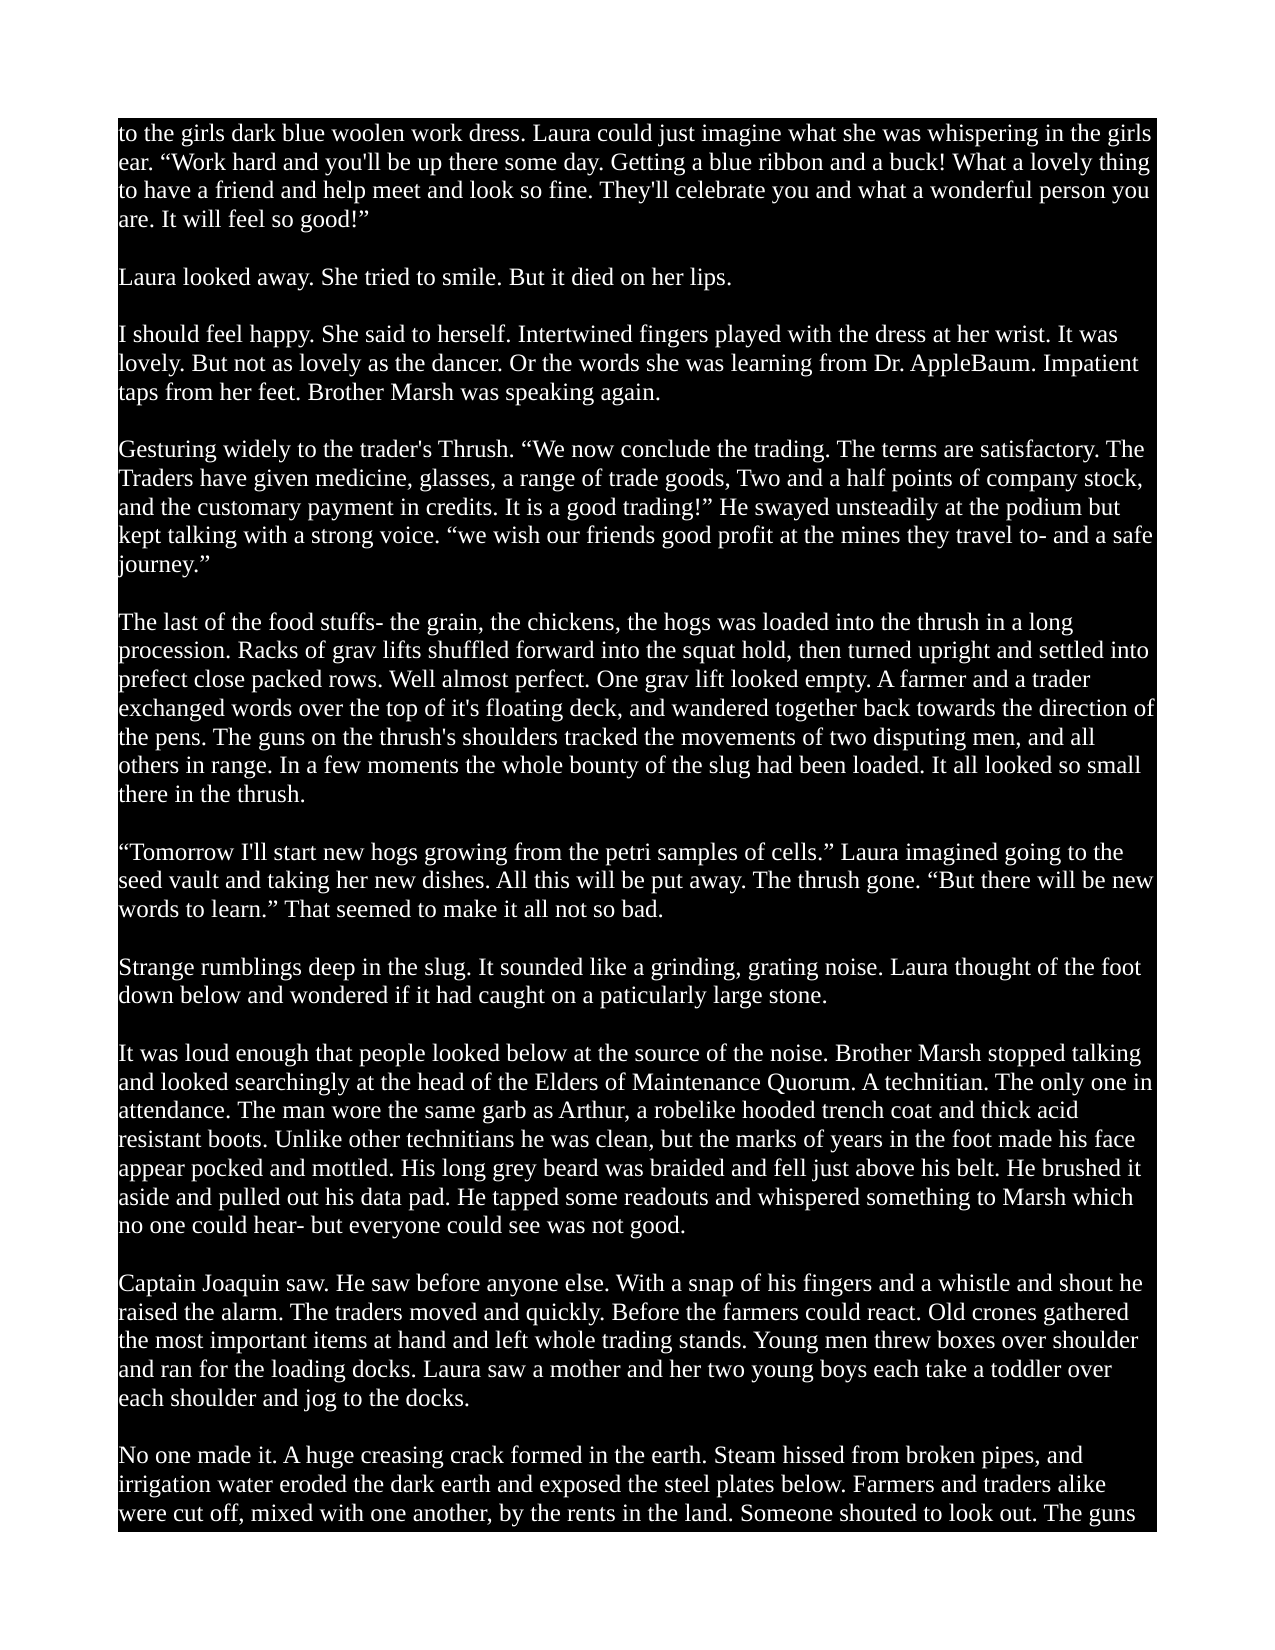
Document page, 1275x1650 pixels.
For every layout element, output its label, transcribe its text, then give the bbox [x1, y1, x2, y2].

text to the girls dark blue woolen work dress. Laura could just imagine what she was whispering in the girls ear. “Work hard and you'll be up there some day. Getting a blue ribbon and a buck! What a lovely thing to have a friend and help meet and look so fine. They'll celebrate you and what a wonderful person you are. It will feel so good!” [118, 118, 1157, 233]
text Captain Joaquin saw. He saw before anyone else. With a snap of his fingers and a whistle and shout he raised the alarm. The traders moved and quickly. Before the farmers could react. Old crones gathered the most important items at hand and left whole trading stands. Young men threw boxes over shoulder and ran for the loading docks. Laura saw a mother and her two young boys each take a toddler over each shoulder and jog to the docks. No one made it. A huge creasing crack formed in the earth. Steam hissed from broken pipes, and irrigation water eroded the dark earth and exposed the steel plates below. Farmers and traders alike were cut off, mixed with one another, by the rents in the land. Someone shouted to look out. The guns [118, 1268, 1157, 1527]
text Laura looked away. She tried to smile. But it died on her lips. I should feel happy. She said to herself. Intertwined fingers played with the dress at her wrist. It was lovely. But not as lovely as the dancer. Or the words she was learning from Dr. AppleBaum. Impatient taps from her feet. Brother Marsh was speaking again. Gesturing widely to the trader's Thrush. “We now conclude the trading. The terms are satisfactory. The Traders have given medicine, glasses, a range of trade goods, Two and a half points of company stock, and the customary payment in credits. It is a good trading!” He swayed unsteadily at the podium but kept talking with a strong voice. “we wish our friends good profit at the mines they travel to- and a safe journey.” [118, 262, 1157, 578]
text The last of the food stuffs- the grain, the chickens, the hogs was loaded into the thrush in a long procession. Racks of grav lifts shuffled forward into the squat hold, then turned upright and settled into prefect close packed rows. Well almost perfect. One grav lift looked empty. A farmer and a trader exchanged words over the top of it's floating deck, and wandered together back towards the direction of the pens. The guns on the thrush's shoulders tracked the movements of two disputing men, and all others in range. In a few moments the whole bounty of the slug had been loaded. It all looked so small there in the thrush. “Tomorrow I'll start new hogs growing from the petri samples of cells.” Laura imagined going to the seed vault and taking her new dishes. All this will be put away. The thrush gone. “But there will be new words to learn.” That seemed to make it all not so bad. Strange rumblings deep in the slug. It sounded like a grinding, grating noise. Laura thought of the foot down below and wondered if it had caught on a paticularly large stone. It was loud enough that people looked below at the source of the noise. Brother Marsh stopped talking and looked searchingly at the head of the Elders of Maintenance Quorum. A technitian. The only one in attendance. The man wore the same garb as Arthur, a robelike hooded trench coat and thick acid resistant boots. Unlike other technitians he was clean, but the marks of years in the foot made his face appear pocked and mottled. His long grey beard was braided and fell just above his belt. He brushed it aside and pulled out his data pad. He tapped some readouts and whispered something to Marsh which no one could hear- but everyone could see was not good. [118, 607, 1157, 1239]
